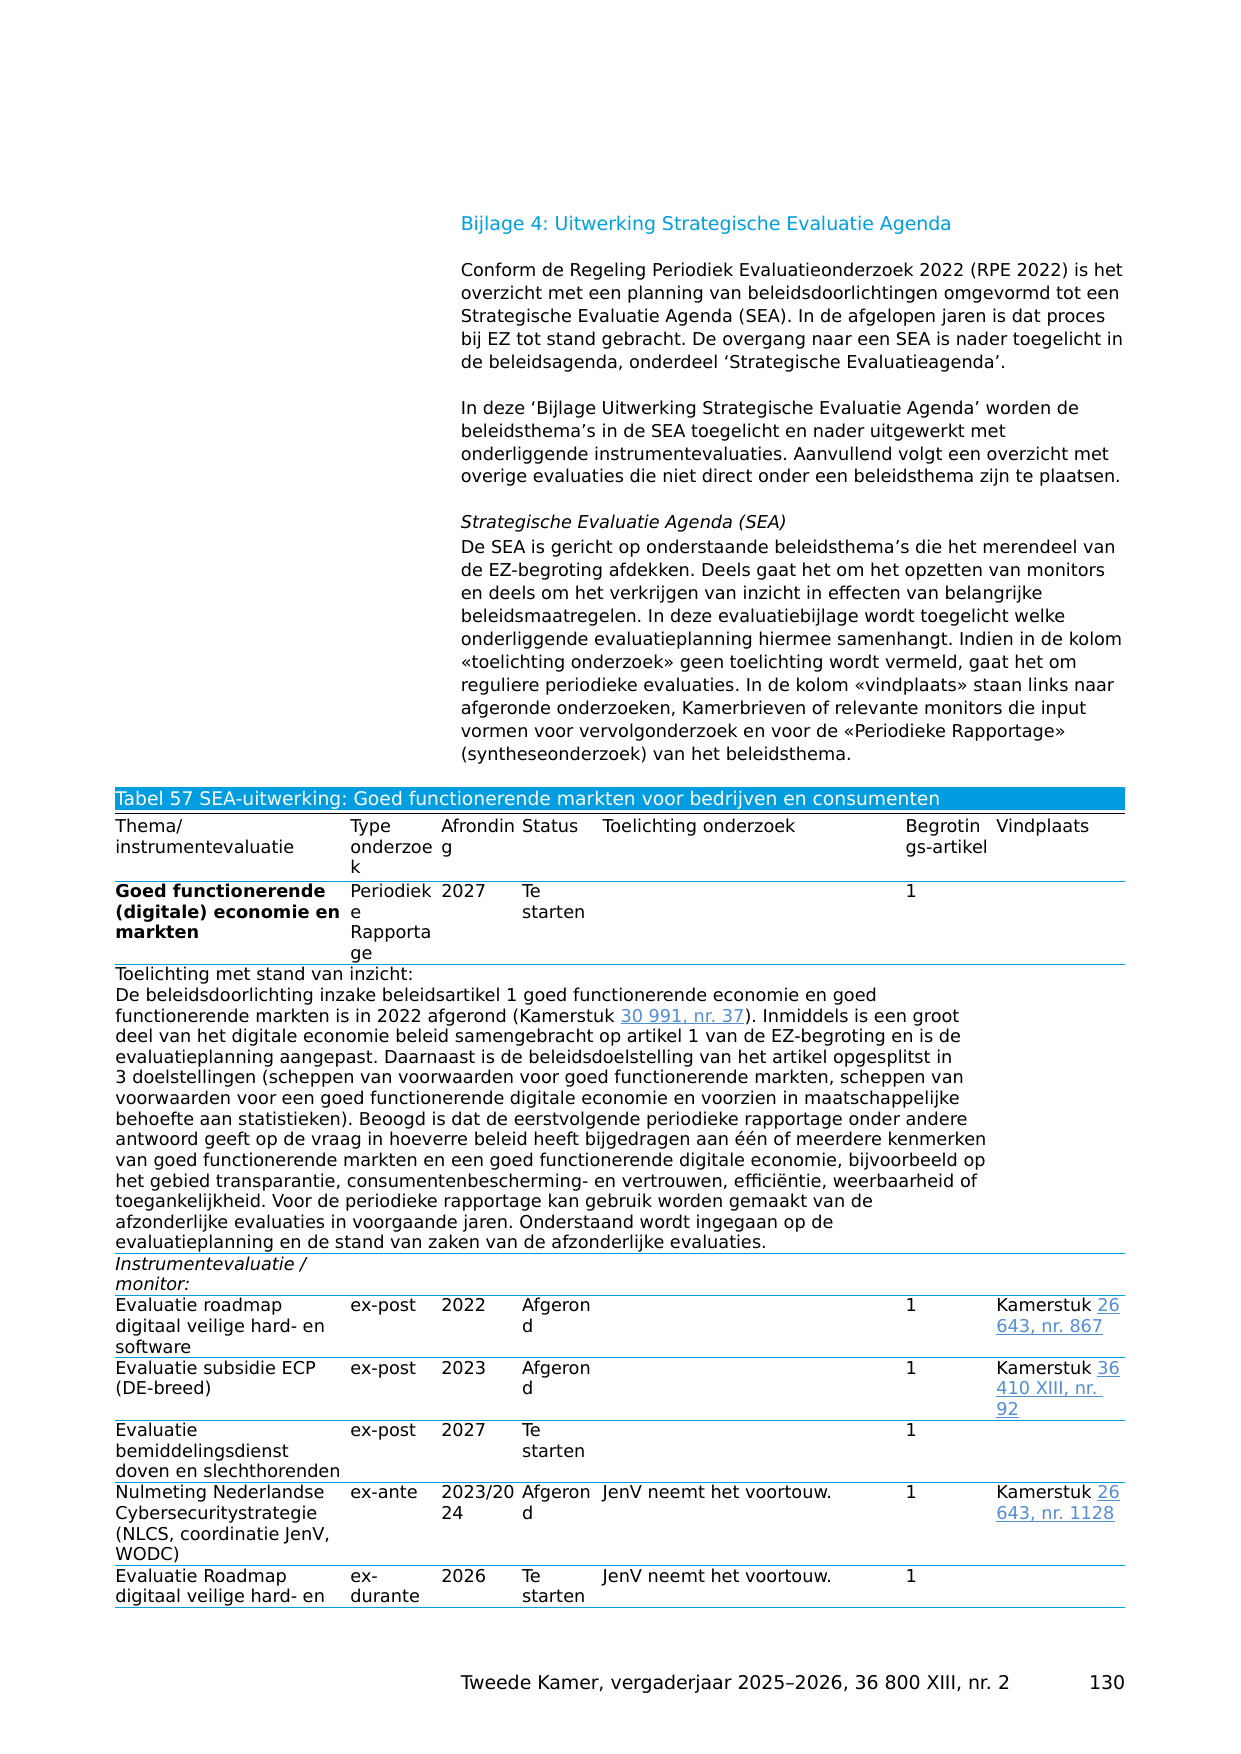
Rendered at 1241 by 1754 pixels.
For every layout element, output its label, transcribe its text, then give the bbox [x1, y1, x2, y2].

table_cell Evaluatie Roadmap digitaal veilige hard- en [115, 1566, 347, 1607]
table_cell Status [519, 814, 599, 881]
table_cell 2026 [438, 1566, 519, 1607]
text Conform de Regeling Periodiek Evaluatieonderzoek 2022 (RPE 2022) is het overzicht met een planning van beleidsdoorlichtingen omgevormd tot een Strategische Evaluatie Agenda (SEA). In de afgelopen jaren is dat proces bij EZ tot stand gebracht. De overgang naar een SEA is nader toegelicht in de beleidsagenda, onderdeel ‘Strategische Evaluatieagenda’. [461, 258, 1125, 373]
table_cell 1 [903, 1421, 993, 1482]
table_cell [519, 1254, 599, 1295]
table_cell Thema/instrumentevaluatie [115, 814, 347, 881]
table_cell 2023 [438, 1358, 519, 1419]
table_cell Goed functionerende (digitale) economie en markten [115, 882, 347, 964]
table_cell Afgerond [519, 1483, 599, 1565]
table_cell 2027 [438, 1421, 519, 1482]
table_cell Evaluatie subsidie ECP (DE-breed) [115, 1358, 347, 1419]
table_cell Kamerstuk 26 643, nr. 1128 [993, 1483, 1125, 1565]
table_cell ex-post [347, 1358, 438, 1419]
table_cell ex-durante [347, 1566, 438, 1607]
table_cell [600, 1296, 902, 1357]
table_cell 1 [903, 882, 993, 964]
table_cell [600, 882, 902, 964]
text In deze ‘Bijlage Uitwerking Strategische Evaluatie Agenda’ worden de beleidsthema’s in de SEA toegelicht en nader uitgewerkt met onderliggende instrumentevaluaties. Aanvullend volgt een overzicht met overige evaluaties die niet direct onder een beleidsthema zijn te plaatsen. [461, 396, 1125, 487]
table_cell Nulmeting Nederlandse Cybersecuritystrategie (NLCS, coordinatie JenV, WODC) [115, 1483, 347, 1565]
table_cell ex-post [347, 1421, 438, 1482]
table_cell 1 [903, 1358, 993, 1419]
table_cell [438, 1254, 519, 1295]
table_cell [993, 1254, 1125, 1295]
table_cell JenV neemt het voortouw. [600, 1566, 902, 1607]
table_cell [993, 1421, 1125, 1482]
table_cell ex-ante [347, 1483, 438, 1565]
table_cell [903, 1254, 993, 1295]
table_cell 1 [903, 1296, 993, 1357]
title Bijlage 4: Uitwerking Strategische Evaluatie Agenda [461, 213, 1125, 235]
text Strategische Evaluatie Agenda (SEA) [461, 510, 1125, 533]
table_cell JenV neemt het voortouw. [600, 1483, 902, 1565]
table_cell Evaluatie bemiddelingsdienst doven en slechthorenden [115, 1421, 347, 1482]
table_cell [993, 1566, 1125, 1607]
table_cell Toelichting onderzoek [600, 814, 902, 881]
table_cell [600, 1421, 902, 1482]
table_cell 1 [903, 1483, 993, 1565]
table_cell Te starten [519, 1421, 599, 1482]
table_cell De beleidsdoorlichting inzake beleidsartikel 1 goed functionerende economie en goed functionerende markten is in 2022 afgerond (Kamerstuk 30 991, nr. 37). Inmiddels is een groot deel van het digitale economie beleid samengebracht op artikel 1 van de EZ-begroting en is de evaluatieplanning aangepast. Daarnaast is de beleidsdoelstelling van het artikel opgesplitst in 3 doelstellingen (scheppen van voorwaarden voor goed functionerende markten, scheppen van voorwaarden voor een goed functionerende digitale economie en voorzien in maatschappelijke behoefte aan statistieken). Beoogd is dat de eerstvolgende periodieke rapportage onder andere antwoord geeft op de vraag in hoeverre beleid heeft bijgedragen aan één of meerdere kenmerken van goed functionerende markten en een goed functionerende digitale economie, bijvoorbeeld op het gebied transparantie, consumentenbescherming- en vertrouwen, efficiëntie, weerbaarheid of toegankelijkheid. Voor de periodieke rapportage kan gebruik worden gemaakt van de afzonderlijke evaluaties in voorgaande jaren. Onderstaand wordt ingegaan op de evaluatieplanning en de stand van zaken van de afzonderlijke evaluaties. [115, 985, 993, 1253]
table_cell [600, 1358, 902, 1419]
table_cell 2027 [438, 882, 519, 964]
table_cell Afronding [438, 814, 519, 881]
table_cell Afgerond [519, 1358, 599, 1419]
table_cell Instrumentevaluatie / monitor: [115, 1254, 347, 1295]
table_cell Te starten [519, 1566, 599, 1607]
table_cell Afgerond [519, 1296, 599, 1357]
table_cell [993, 985, 1125, 1253]
table_cell 2022 [438, 1296, 519, 1357]
table_cell [993, 882, 1125, 964]
table_cell Kamerstuk 26 643, nr. 867 [993, 1296, 1125, 1357]
table_cell Type onderzoek [347, 814, 438, 881]
table_cell Toelichting met stand van inzicht: [115, 965, 993, 985]
table_cell Evaluatie roadmap digitaal veilige hard- en software [115, 1296, 347, 1357]
table_cell Begrotings-artikel [903, 814, 993, 881]
table_cell ex-post [347, 1296, 438, 1357]
table_cell [600, 1254, 902, 1295]
table_cell [993, 965, 1125, 985]
table_cell Kamerstuk 36 410 XIII, nr. 92 [993, 1358, 1125, 1419]
table_cell 1 [903, 1566, 993, 1607]
table_cell Periodieke Rapportage [347, 882, 438, 964]
table_cell Vindplaats [993, 814, 1125, 881]
table_cell 2023/2024 [438, 1483, 519, 1565]
table_cell Te starten [519, 882, 599, 964]
table_cell [347, 1254, 438, 1295]
text De SEA is gericht op onderstaande beleidsthema’s die het merendeel van de EZ-begroting afdekken. Deels gaat het om het opzetten van monitors en deels om het verkrijgen van inzicht in effecten van belangrijke beleidsmaatregelen. In deze evaluatiebijlage wordt toegelicht welke onderliggende evaluatieplanning hiermee samenhangt. Indien in de kolom «toelichting onderzoek» geen toelichting wordt vermeld, gaat het om reguliere periodieke evaluaties. In de kolom «vindplaats» staan links naar afgeronde onderzoeken, Kamerbrieven of relevante monitors die input vormen voor vervolgonderzoek en voor de «Periodieke Rapportage» (syntheseonderzoek) van het beleidsthema. [461, 535, 1125, 764]
